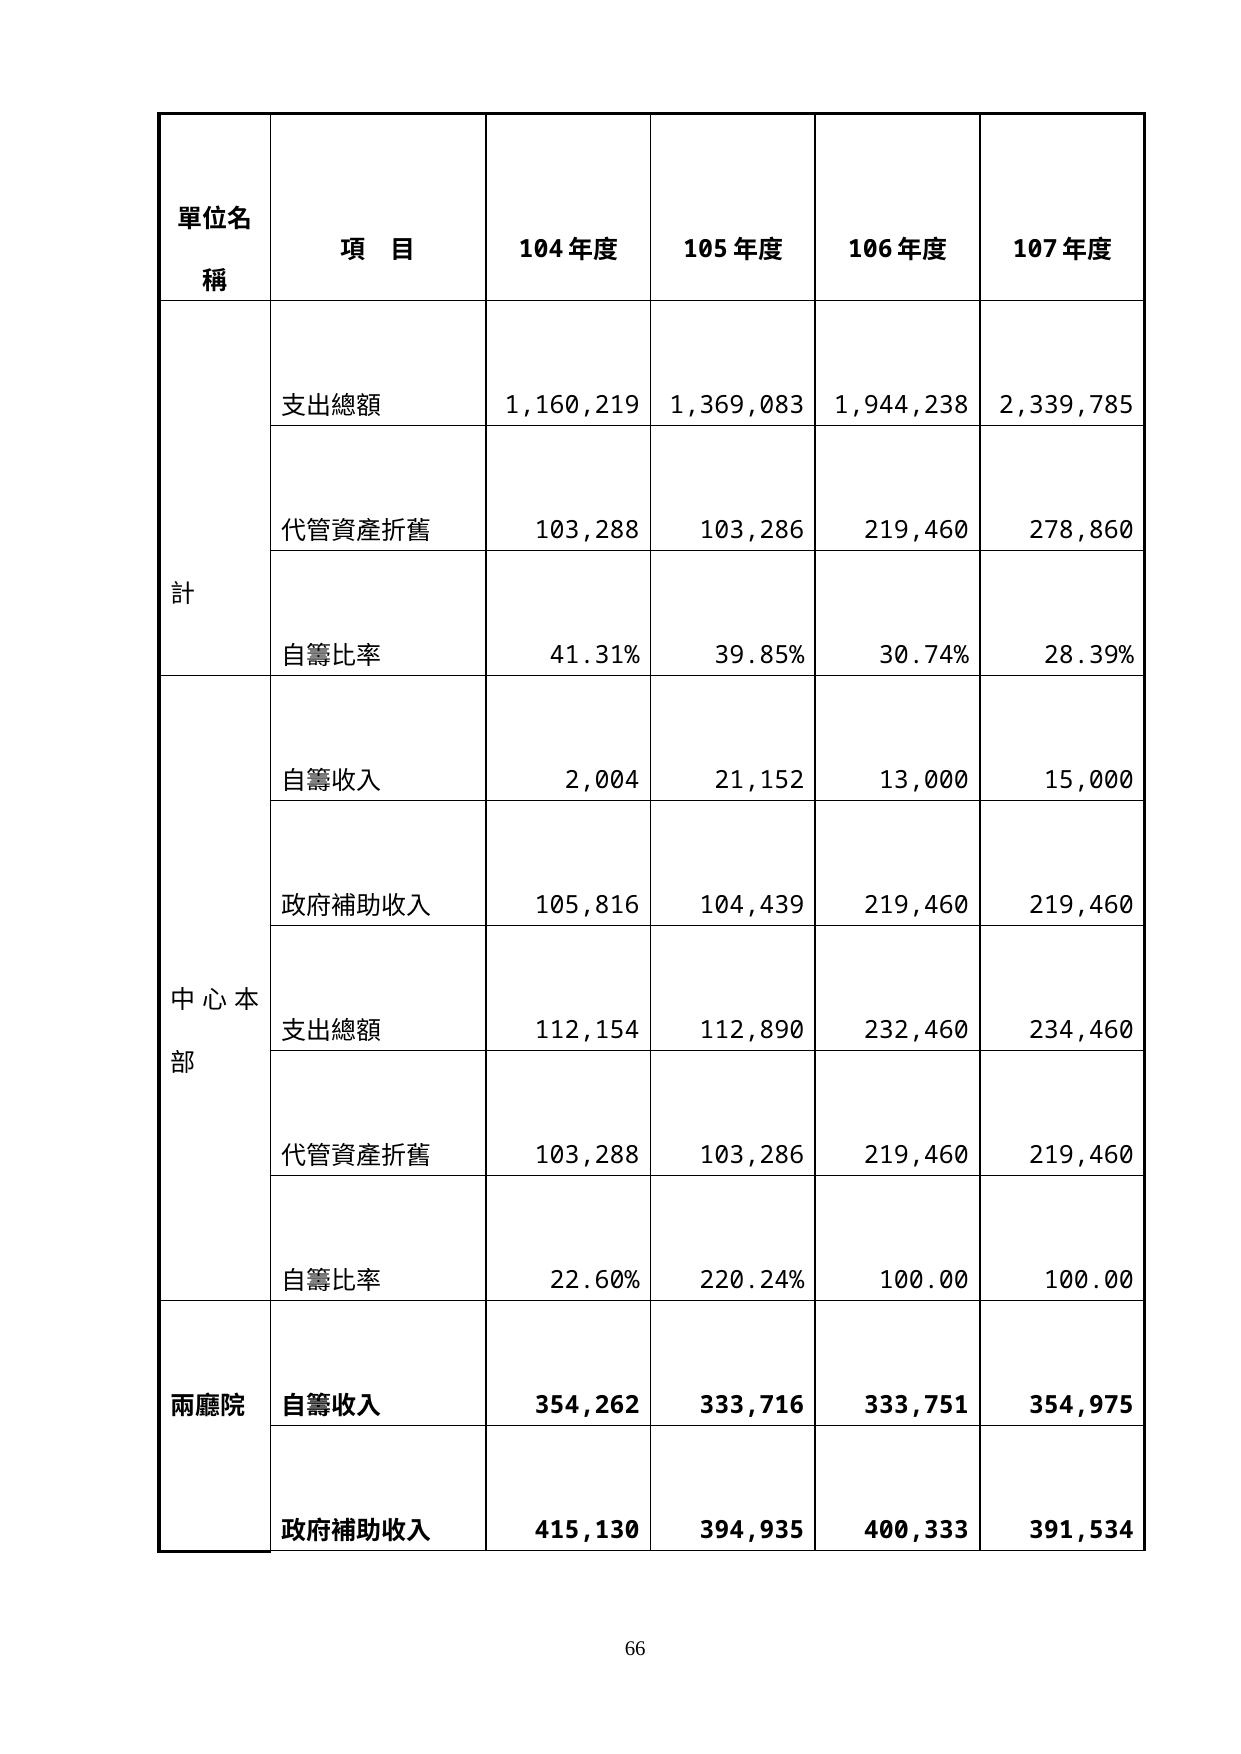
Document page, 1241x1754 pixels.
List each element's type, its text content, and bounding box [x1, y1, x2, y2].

table_cell 2,339,785 [981, 301, 1143, 425]
table_cell 自籌比率 [271, 1176, 485, 1300]
table_cell 21,152 [651, 676, 814, 800]
table_cell 30.74% [816, 551, 979, 675]
table_header 104年度 [487, 115, 650, 300]
table_cell 333,751 [816, 1301, 979, 1425]
table_cell 112,890 [651, 926, 814, 1050]
table_cell 13,000 [816, 676, 979, 800]
table_cell 15,000 [981, 676, 1143, 800]
table_cell 105,816 [487, 801, 650, 925]
table_cell 112,154 [487, 926, 650, 1050]
table_cell 278,860 [981, 426, 1143, 550]
table_cell 232,460 [816, 926, 979, 1050]
table_cell 28.39% [981, 551, 1143, 675]
table_cell 103,286 [651, 1051, 814, 1175]
table_cell 394,935 [651, 1426, 814, 1550]
table_cell 代管資產折舊 [271, 1051, 485, 1175]
table_cell 1,944,238 [816, 301, 979, 425]
table_header 項 目 [271, 115, 485, 300]
table_cell 22.60% [487, 1176, 650, 1300]
table_cell 兩廳院 [161, 1301, 270, 1550]
table_cell 政府補助收入 [271, 1426, 485, 1550]
table_cell 219,460 [816, 426, 979, 550]
table_cell 391,534 [981, 1426, 1143, 1550]
table_cell 代管資產折舊 [271, 426, 485, 550]
table_cell 自籌收入 [271, 1301, 485, 1425]
table_cell 415,130 [487, 1426, 650, 1550]
table_cell 104,439 [651, 801, 814, 925]
table_cell 政府補助收入 [271, 801, 485, 925]
table_cell 1,160,219 [487, 301, 650, 425]
table_cell 234,460 [981, 926, 1143, 1050]
table_cell 333,716 [651, 1301, 814, 1425]
table_header 105年度 [651, 115, 814, 300]
table_cell 39.85% [651, 551, 814, 675]
table_cell 354,975 [981, 1301, 1143, 1425]
table_cell 219,460 [981, 1051, 1143, 1175]
table_cell 自籌比率 [271, 551, 485, 675]
table_cell 354,262 [487, 1301, 650, 1425]
table_cell 103,288 [487, 1051, 650, 1175]
table_header 107年度 [981, 115, 1143, 300]
table_cell 1,369,083 [651, 301, 814, 425]
table_cell 220.24% [651, 1176, 814, 1300]
table_cell 支出總額 [271, 926, 485, 1050]
table_cell 中心本部 [161, 676, 270, 1300]
table_cell 219,460 [981, 801, 1143, 925]
table_cell 219,460 [816, 1051, 979, 1175]
table_cell 2,004 [487, 676, 650, 800]
table_cell 自籌收入 [271, 676, 485, 800]
table_cell 400,333 [816, 1426, 979, 1550]
table_cell 100.00 [981, 1176, 1143, 1300]
table_header 106年度 [816, 115, 979, 300]
table_cell 支出總額 [271, 301, 485, 425]
table_cell 103,286 [651, 426, 814, 550]
table_cell 41.31% [487, 551, 650, 675]
table_cell 219,460 [816, 801, 979, 925]
table_header 單位名稱 [161, 115, 270, 300]
table_cell 計 [161, 301, 270, 675]
table_cell 100.00 [816, 1176, 979, 1300]
table_cell 103,288 [487, 426, 650, 550]
